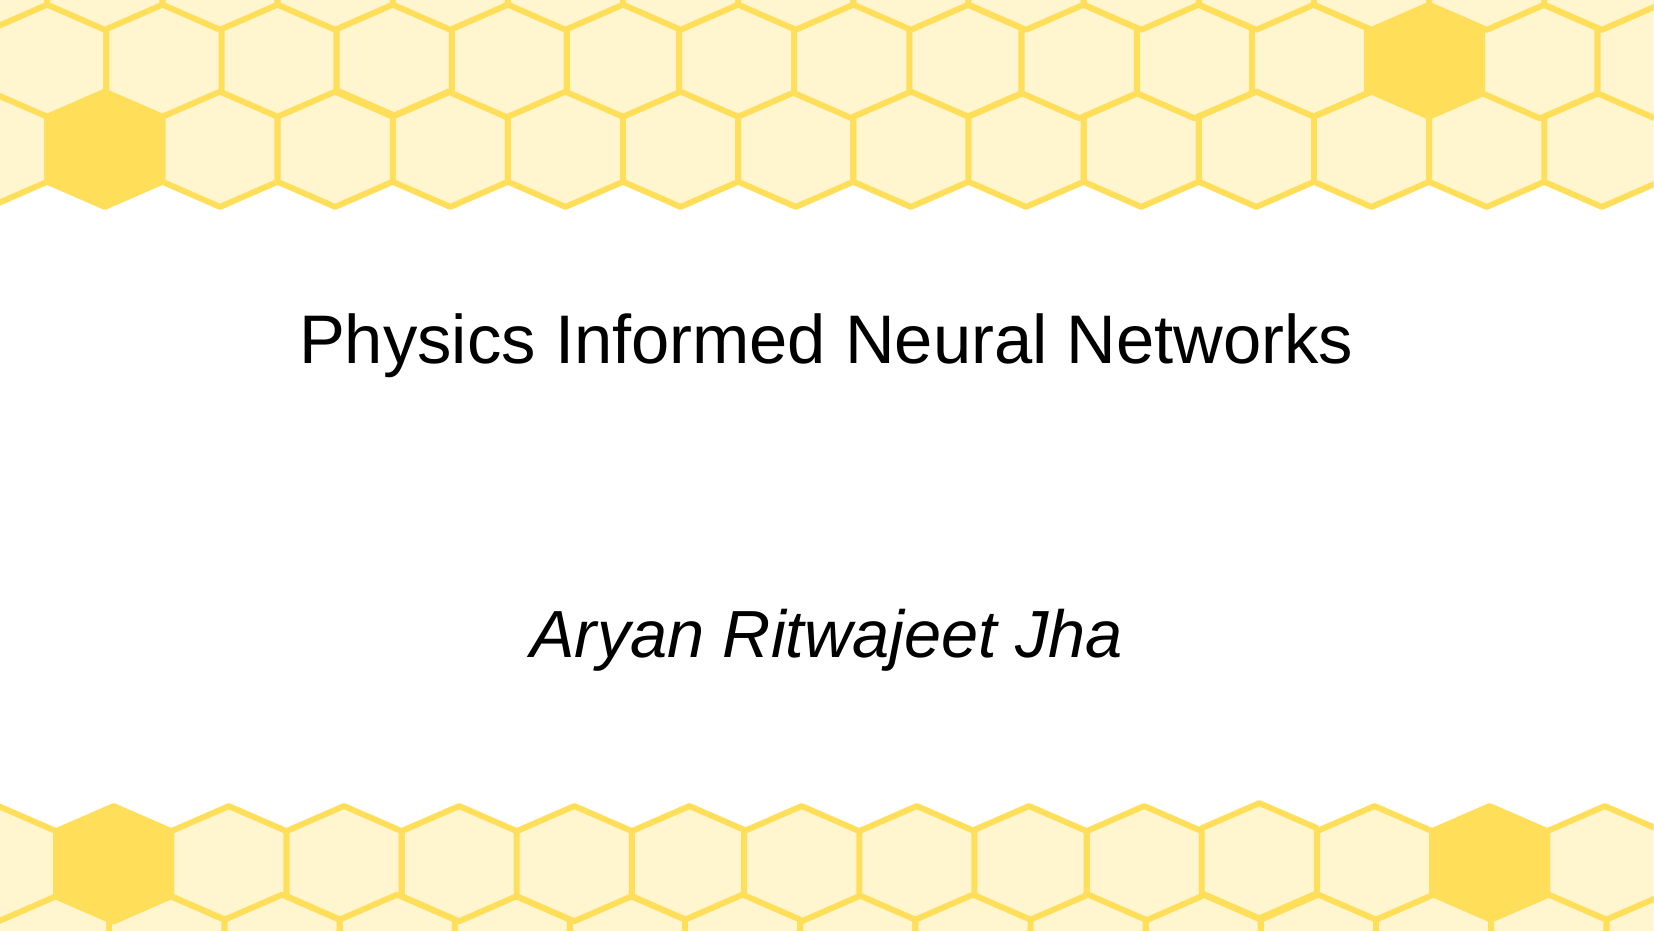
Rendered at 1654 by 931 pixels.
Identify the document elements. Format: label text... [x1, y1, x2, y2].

subtitle Aryan Ritwajeet Jha [88, 561, 1565, 709]
title Physics Informed Neural Networks [88, 236, 1565, 443]
